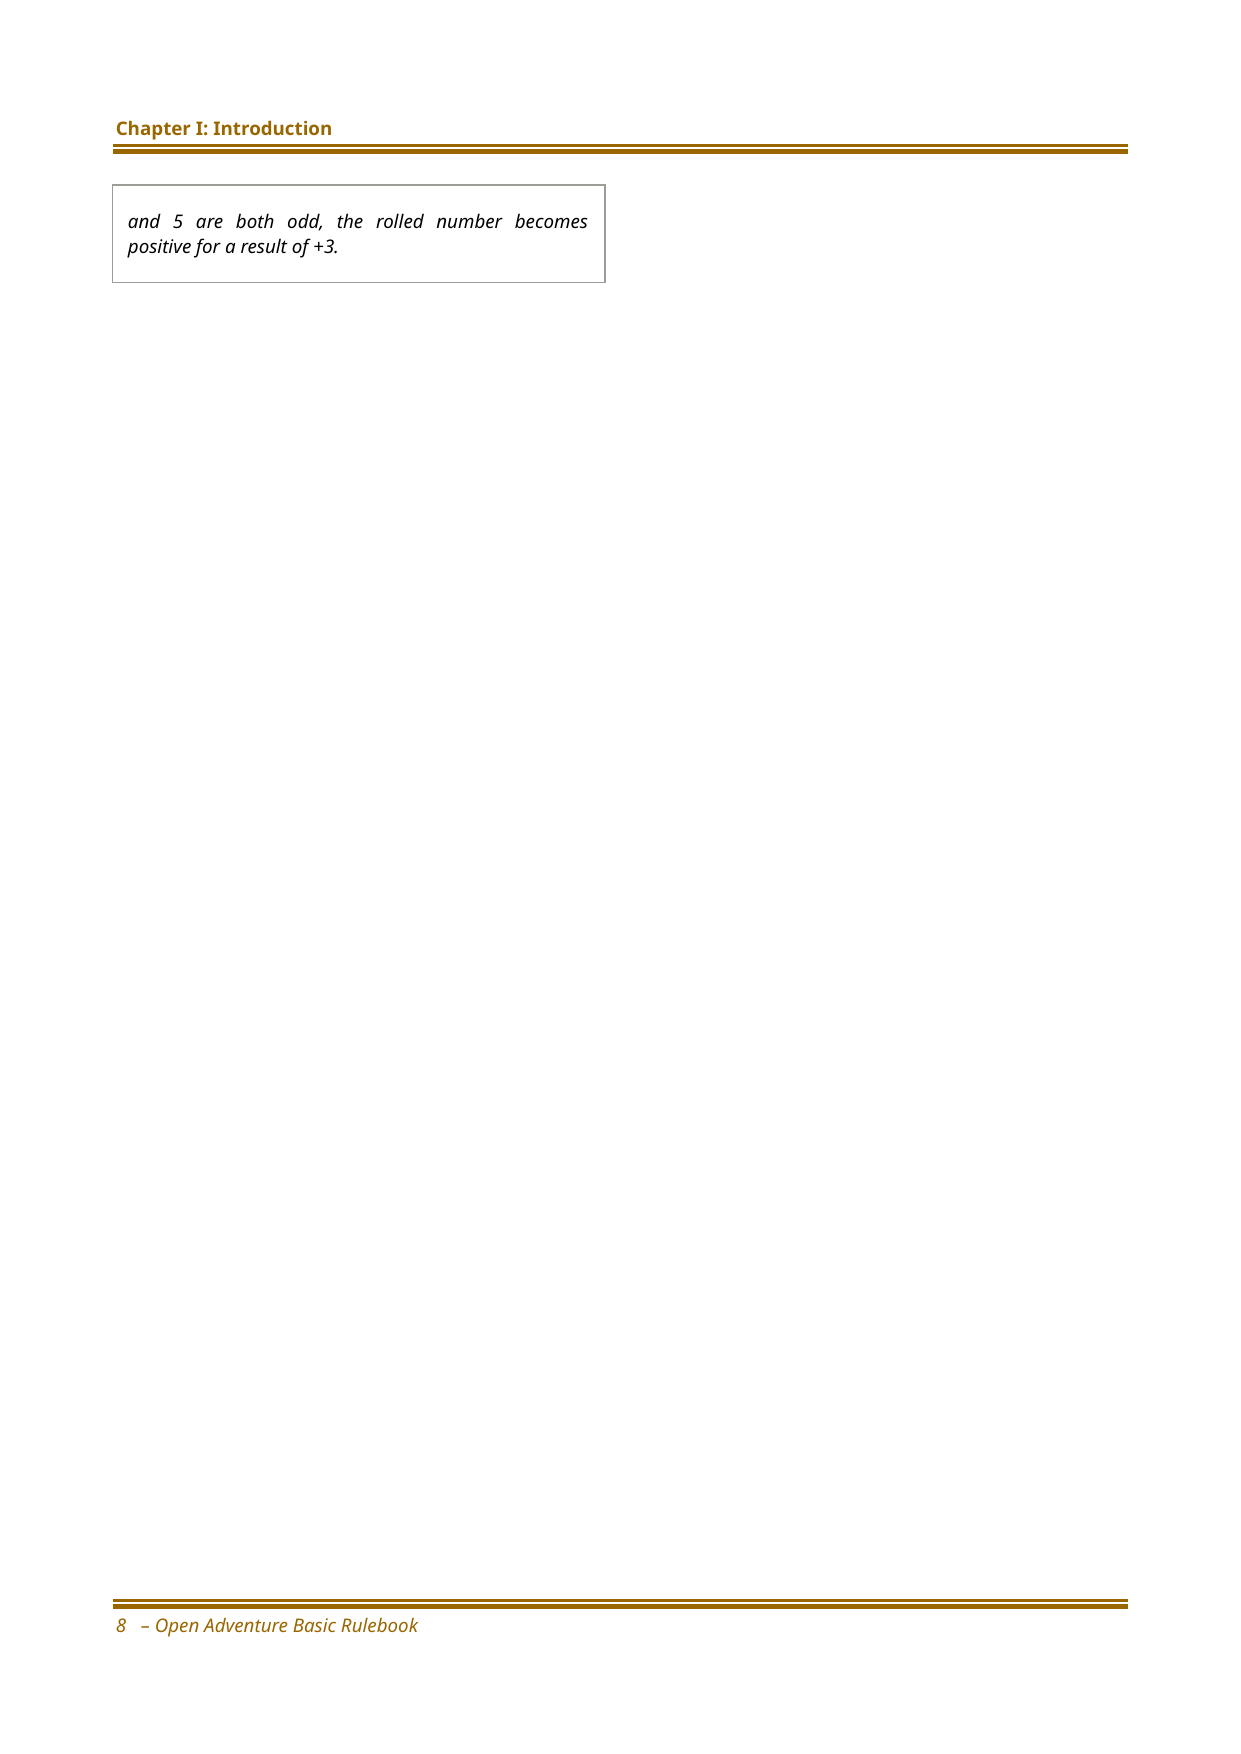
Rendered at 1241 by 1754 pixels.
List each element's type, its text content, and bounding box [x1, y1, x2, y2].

table_header and 5 are both odd, the rolled number becomes positive for a result of +3. [113, 186, 604, 282]
